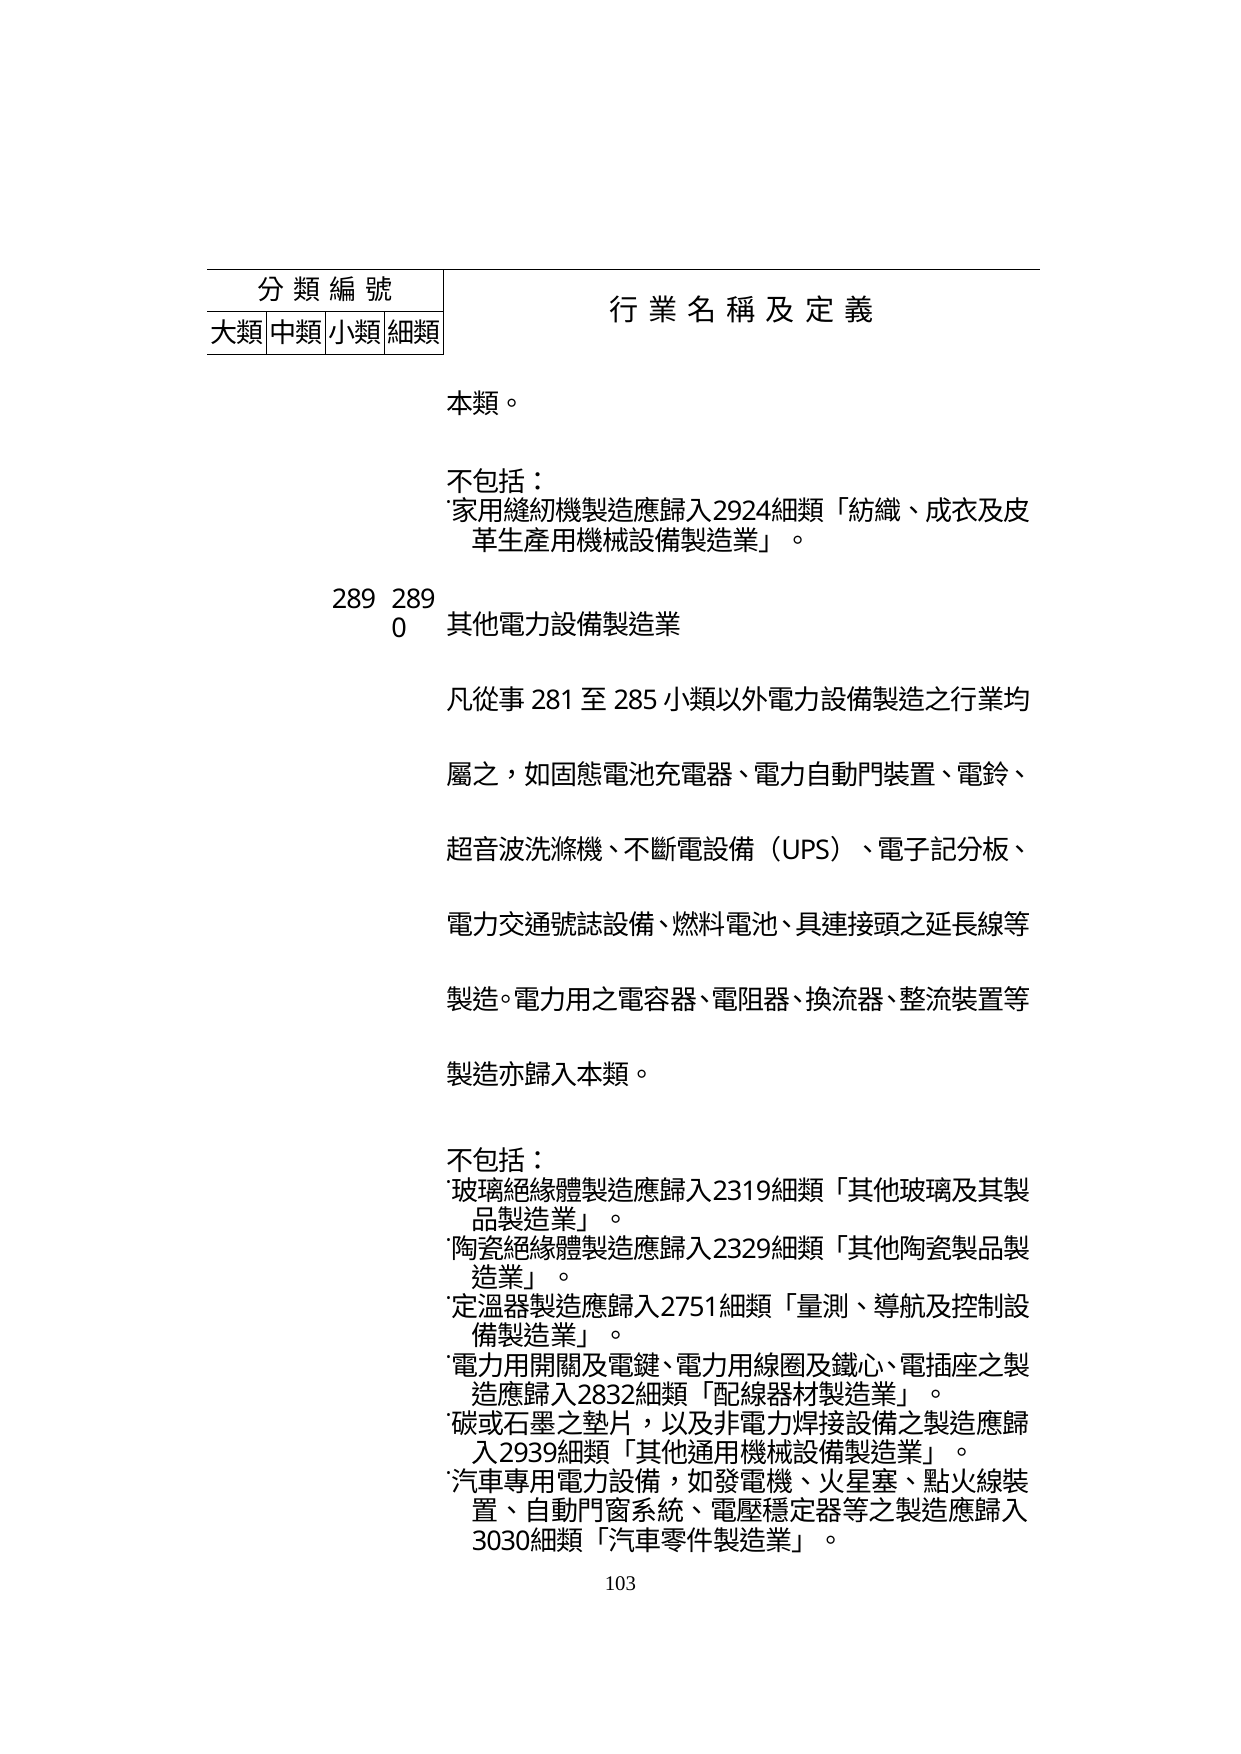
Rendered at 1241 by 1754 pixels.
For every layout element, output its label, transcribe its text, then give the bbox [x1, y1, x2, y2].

table_cell [384, 364, 443, 556]
table_cell [266, 364, 325, 556]
table_cell [266, 556, 325, 585]
table_cell [207, 364, 266, 556]
table_cell [443, 556, 1033, 585]
table_cell [207, 556, 266, 585]
table_cell 289 [325, 585, 384, 1556]
table_cell [266, 585, 325, 1556]
table_cell [325, 556, 384, 585]
table_cell [325, 364, 384, 556]
table_cell [384, 556, 443, 585]
table_cell 本類。 不包括： ˙家用縫紉機製造應歸入2924細類「紡織、成衣及皮革生產用機械設備製造業」。 [443, 364, 1033, 556]
table_cell 2890 [384, 585, 443, 1556]
table_cell 其他電力設備製造業 凡從事281至285小類以外電力設備製造之行業均屬之，如固態電池充電器、電力自動門裝置、電鈴、超音波洗滌機、不斷電設備（UPS）、電子記分板、電力交通號誌設備、燃料電池、具連接頭之延長線等製造。電力用之電容器、電阻器、換流器、整流裝置等製造亦歸入本類。 不包括： ˙玻璃絕緣體製造應歸入2319細類「其他玻璃及其製品製造業」。 ˙陶瓷絕緣體製造應歸入2329細類「其他陶瓷製品製造業」。 ˙定溫器製造應歸入2751細類「量測、導航及控制設備製造業」。 ˙電力用開關及電鍵、電力用線圈及鐵心、電插座之製造應歸入2832細類「配線器材製造業」。 ˙碳或石墨之墊片，以及非電力焊接設備之製造應歸入2939細類「其他通用機械設備製造業」。 ˙汽車專用電力設備，如發電機、火星塞、點火線裝置、自動門窗系統、電壓穩定器等之製造應歸入3030細類「汽車零件製造業」。 [443, 585, 1033, 1556]
table_cell [207, 585, 266, 1556]
